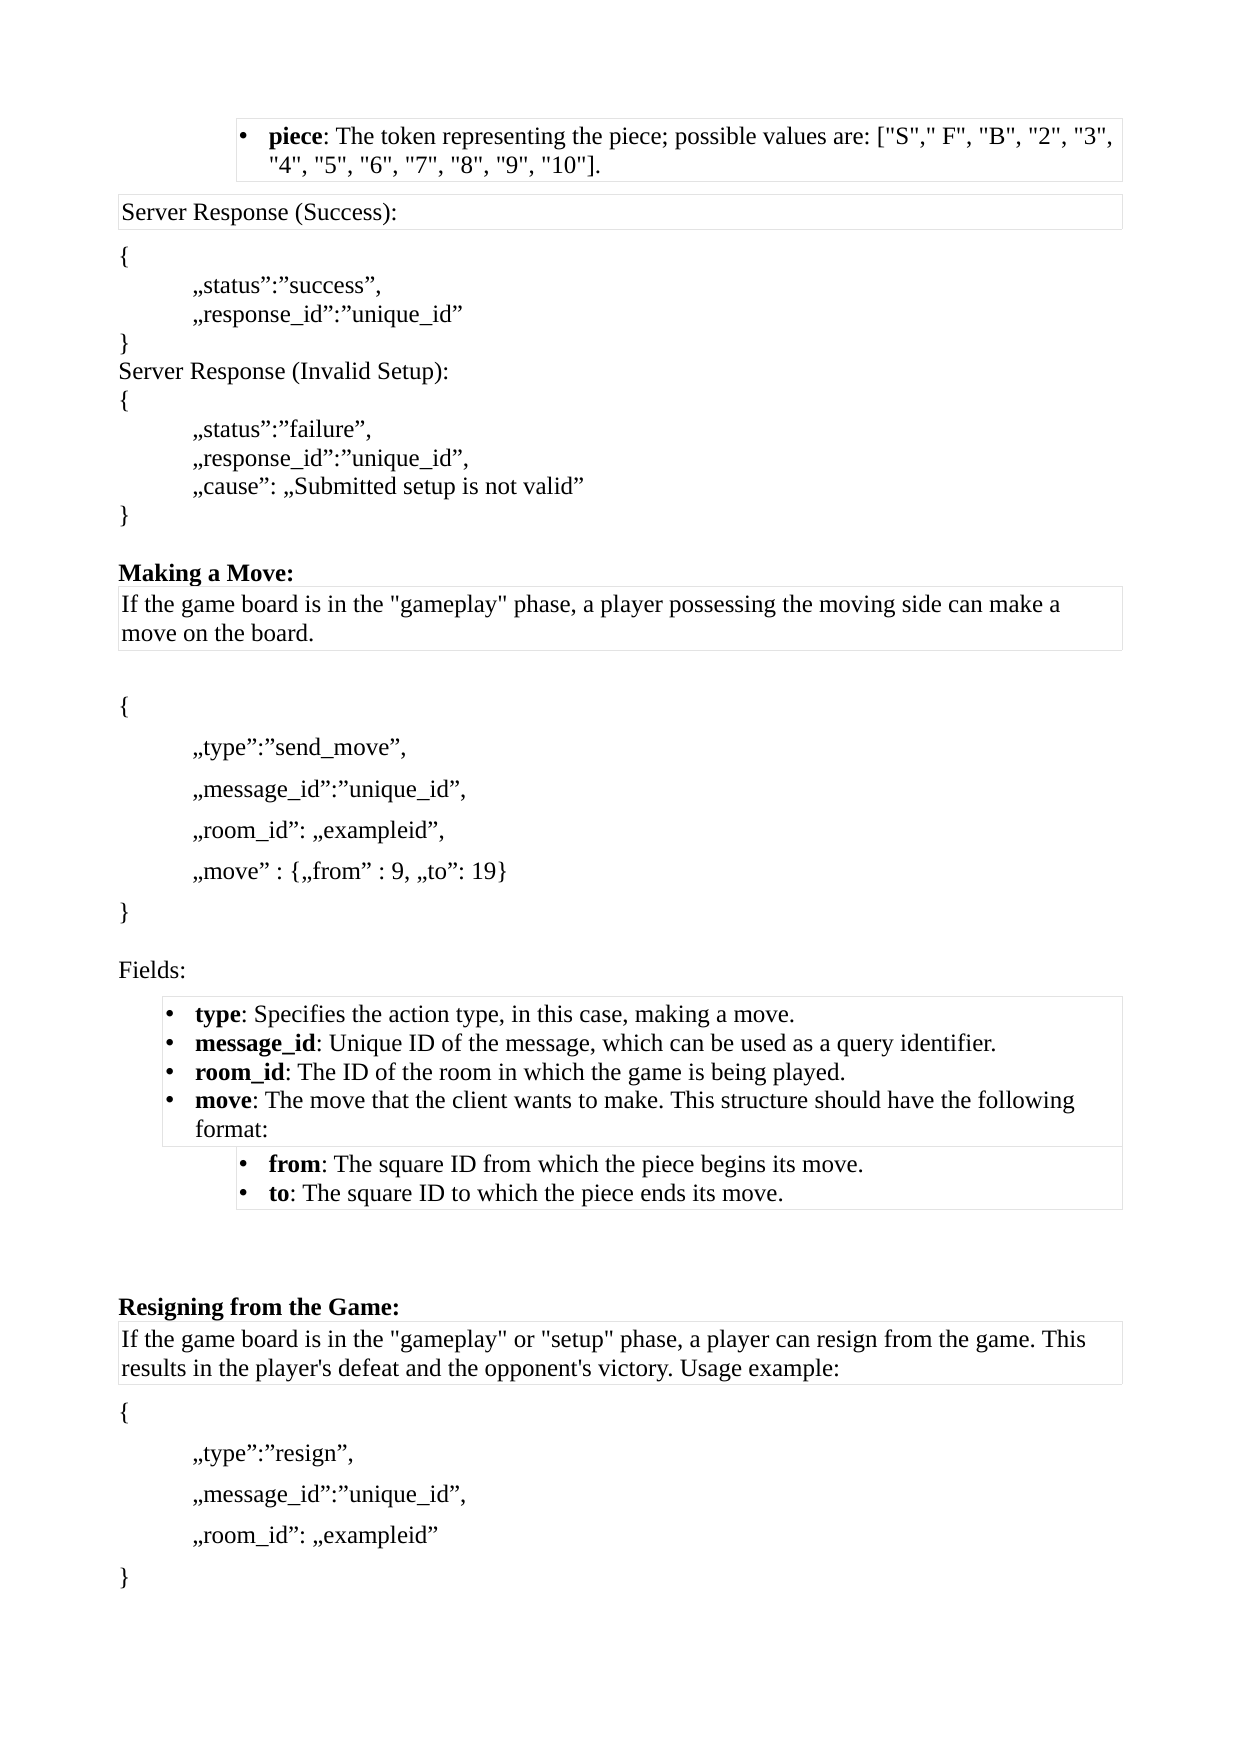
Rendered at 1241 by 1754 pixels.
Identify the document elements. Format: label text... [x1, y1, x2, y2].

text „status”:”failure”, [118, 414, 1122, 443]
text } [118, 897, 1122, 926]
text „response_id”:”unique_id” [118, 299, 1122, 328]
list room_id: The ID of the room in which the game is being played. [163, 1054, 1122, 1082]
text } [118, 328, 1122, 356]
text „message_id”:”unique_id”, [118, 1479, 1122, 1508]
text „type”:”resign”, [118, 1438, 1122, 1467]
list type: Specifies the action type, in this case, making a move. [163, 997, 1122, 1025]
text { [118, 691, 1122, 720]
text „cause”: „Submitted setup is not valid” [118, 471, 1122, 500]
text „type”:”send_move”, [118, 732, 1122, 761]
list move: The move that the client wants to make. This structure should have the following format: [163, 1082, 1122, 1146]
text { [118, 1397, 1122, 1426]
text Resigning from the Game: [118, 1263, 1122, 1321]
text If the game board is in the "gameplay" phase, a player possessing the moving side can make a move on the board. [119, 587, 1122, 650]
text Making a Move: [118, 558, 1122, 586]
text } [118, 1562, 1122, 1591]
text If the game board is in the "gameplay" or "setup" phase, a player can resign from the game. This results in the player's defeat and the opponent's victory. Usage example: [119, 1322, 1122, 1384]
list from: The square ID from which the piece begins its move. [237, 1147, 1122, 1175]
list message_id: Unique ID of the message, which can be used as a query identifier. [163, 1025, 1122, 1054]
text { [118, 241, 1122, 270]
text „message_id”:”unique_id”, [118, 774, 1122, 802]
text } [118, 500, 1122, 529]
text „status”:”success”, [118, 270, 1122, 299]
list piece: The token representing the piece; possible values are: ["S"," F", "B", "2", "3", "4", "5", "6", "7", "8", "9", "10"]. [237, 119, 1122, 181]
text Server Response (Invalid Setup): [118, 356, 1122, 385]
text „room_id”: „exampleid”, [118, 815, 1122, 844]
text „move” : {„from” : 9, „to”: 19} [118, 856, 1122, 885]
list to: The square ID to which the piece ends its move. [237, 1175, 1122, 1209]
text Fields: [118, 955, 1122, 984]
text { [118, 385, 1122, 414]
text „room_id”: „exampleid” [118, 1521, 1122, 1549]
text „response_id”:”unique_id”, [118, 443, 1122, 471]
text Server Response (Success): [119, 195, 1122, 229]
